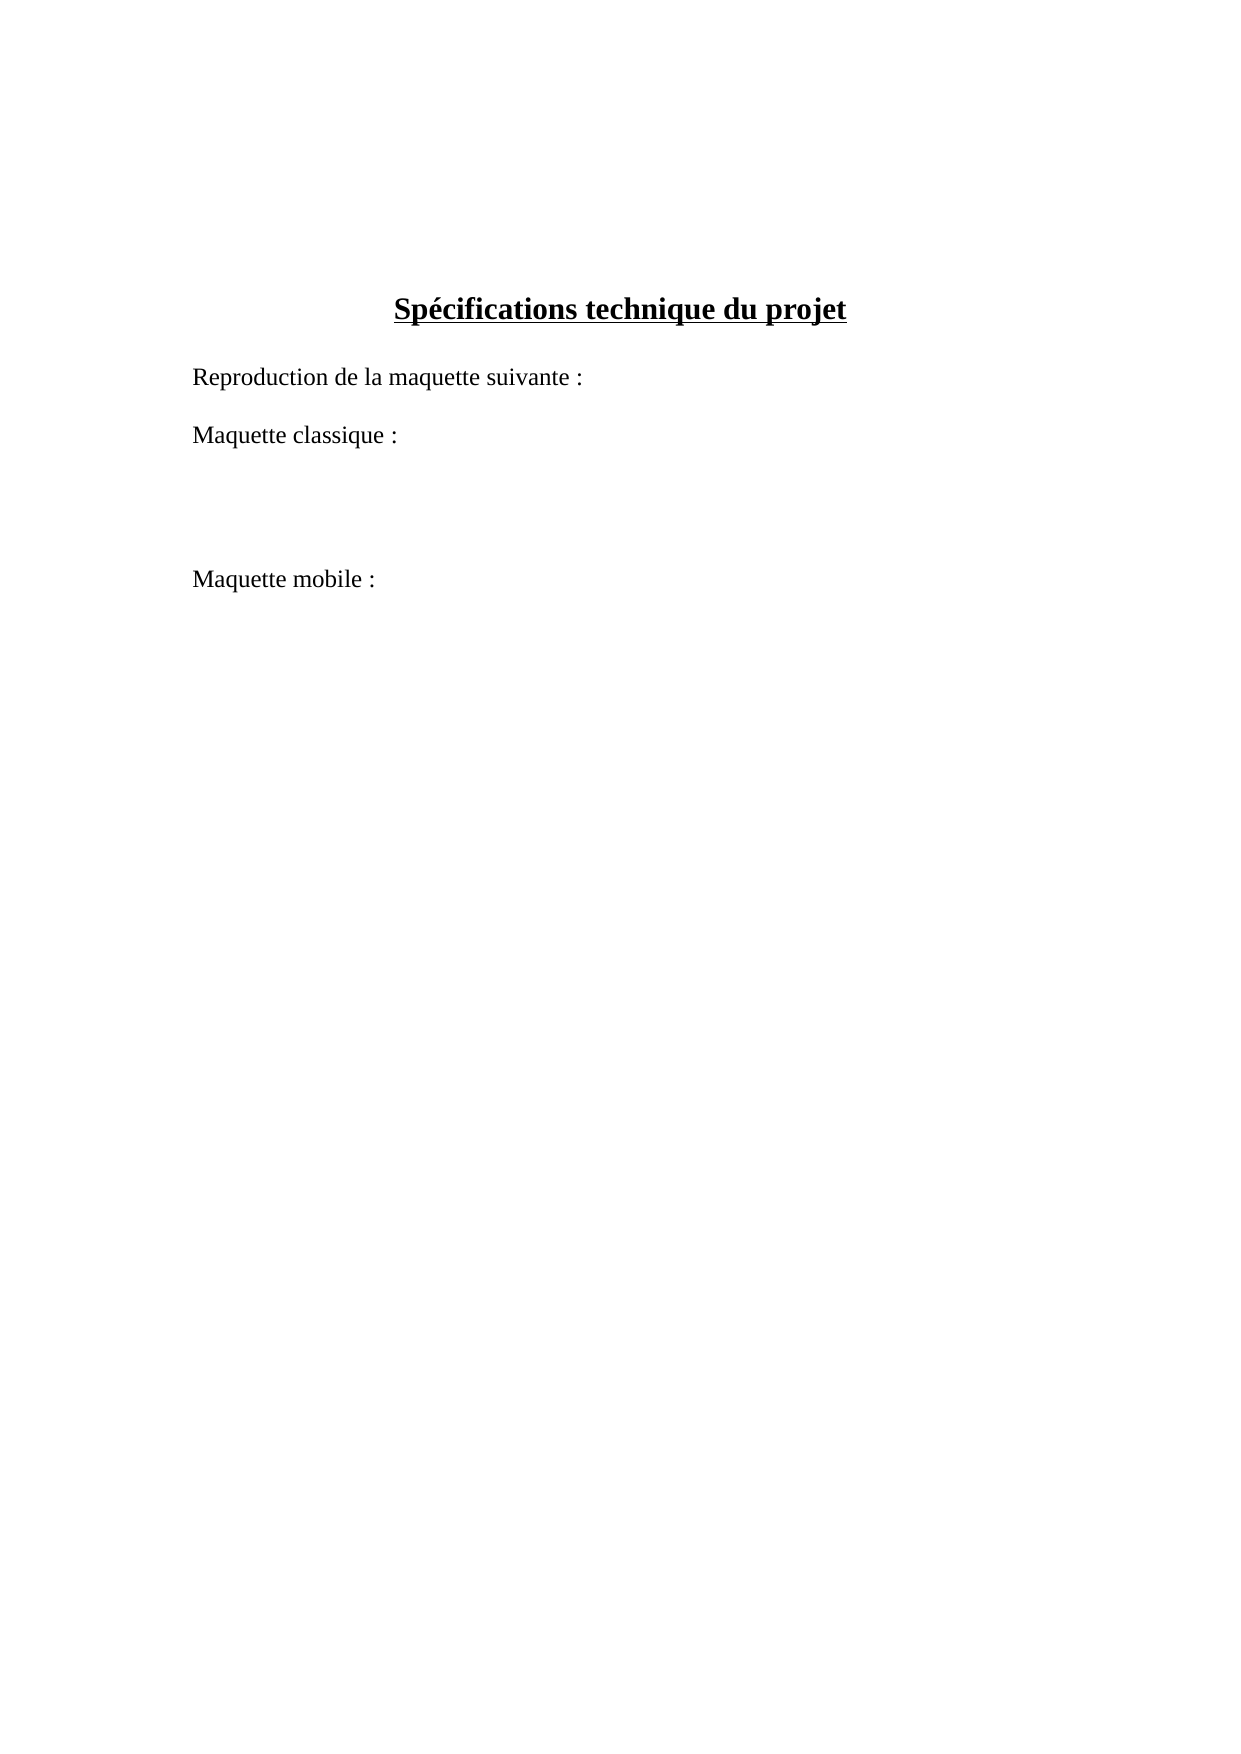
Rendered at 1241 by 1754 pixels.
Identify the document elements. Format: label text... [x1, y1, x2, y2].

text Spécifications technique du projet [118, 291, 1122, 327]
text Reproduction de la maquette suivante : [118, 362, 1122, 391]
text Maquette mobile : [118, 564, 1122, 592]
text Maquette classique : [118, 420, 1122, 449]
